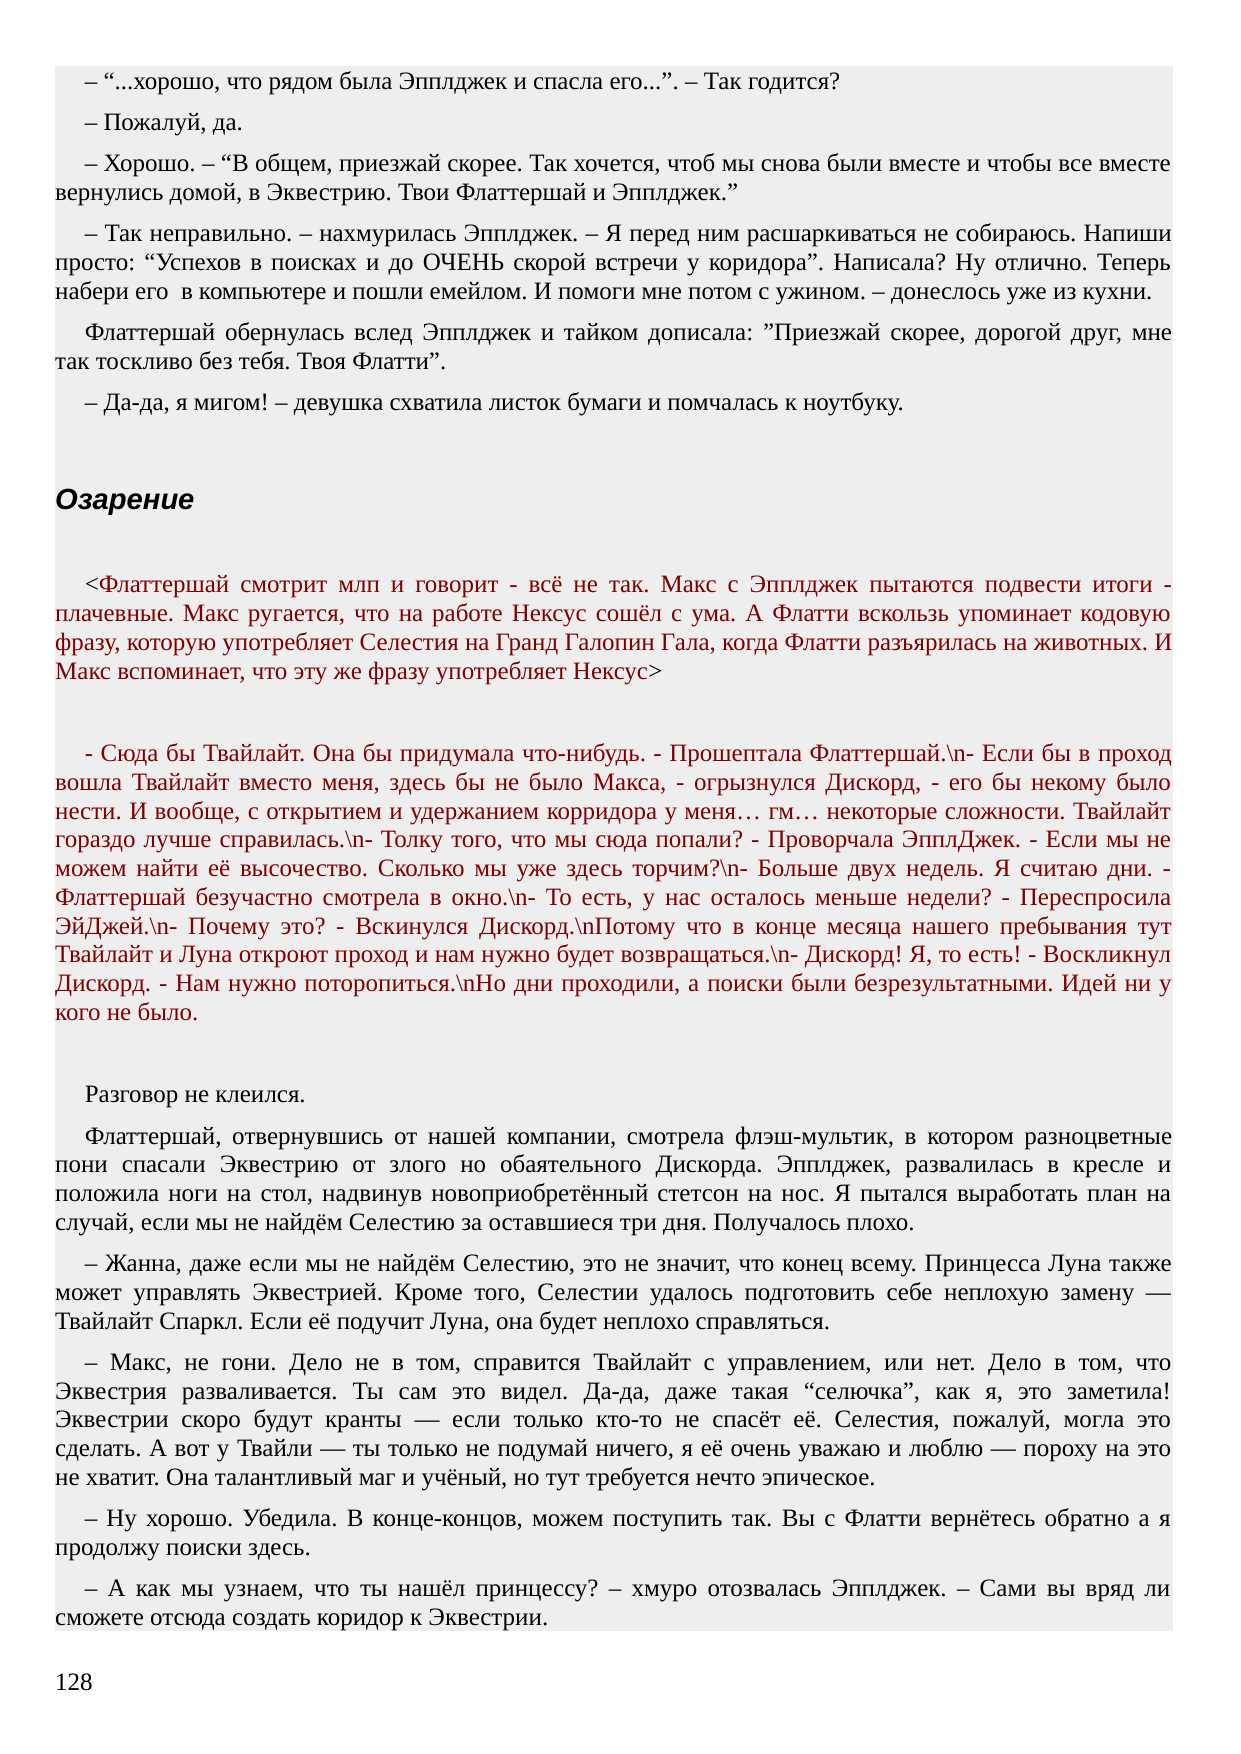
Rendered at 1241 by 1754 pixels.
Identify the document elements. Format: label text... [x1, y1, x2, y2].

text – Так неправильно. – нахмурилась Эпплджек. – Я перед ним расшаркиваться не собираюсь. Напиши просто: “Успехов в поисках и до ОЧЕНЬ скорой встречи у коридора”. Написала? Ну отлично. Теперь набери его в компьютере и пошли емейлом. И помоги мне потом с ужином. – донеслось уже из кухни. [55, 218, 1173, 305]
text – “...хорошо, что рядом была Эпплджек и спасла его...”. – Так годится? [55, 66, 1173, 95]
text – Жанна, даже если мы не найдём Селестию, это не значит, что конец всему. Принцесса Луна также может управлять Эквестрией. Кроме того, Селестии удалось подготовить себе неплохую замену — Твайлайт Спаркл. Если её подучит Луна, она будет неплохо справляться. [55, 1248, 1173, 1334]
text Флаттершай, отвернувшись от нашей компании, смотрела флэш-мультик, в котором разноцветные пони спасали Эквестрию от злого но обаятельного Дискорда. Эпплджек, развалилась в кресле и положила ноги на стол, надвинув новоприобретённый стетсон на нос. Я пытался выработать план на случай, если мы не найдём Селестию за оставшиеся три дня. Получалось плохо. [55, 1121, 1173, 1236]
text – Ну хорошо. Убедила. В конце-концов, можем поступить так. Вы с Флатти вернётесь обратно а я продолжу поиски здесь. [55, 1503, 1173, 1561]
subtitle Озарение [55, 482, 1173, 516]
text <Флаттершай смотрит млп и говорит - всё не так. Макс с Эпплджек пытаются подвести итоги - плачевные. Макс ругается, что на работе Нексус сошёл с ума. А Флатти вскользь упоминает кодовую фразу, которую употребляет Селестия на Гранд Галопин Гала, когда Флатти разъярилась на животных. И Макс вспоминает, что эту же фразу употребляет Нексус> [55, 569, 1173, 684]
text Флаттершай обернулась вслед Эпплджек и тайком дописала: ”Приезжай скорее, дорогой друг, мне так тоскливо без тебя. Твоя Флатти”. [55, 317, 1173, 375]
text – Пожалуй, да. [55, 107, 1173, 136]
text – А как мы узнаем, что ты нашёл принцессу? – хмуро отозвалась Эпплджек. – Сами вы вряд ли сможете отсюда создать коридор к Эквестрии. [55, 1573, 1173, 1631]
text – Да-да, я мигом! – девушка схватила листок бумаги и помчалась к ноутбуку. [55, 387, 1173, 416]
text Разговор не клеился. [55, 1079, 1173, 1108]
text - Сюда бы Твайлайт. Она бы придумала что-нибудь. - Прошептала Флаттершай.\n- Если бы в проход вошла Твайлайт вместо меня, здесь бы не было Макса, - огрызнулся Дискорд, - его бы некому было нести. И вообще, с открытием и удержанием корридора у меня… гм… некоторые сложности. Твайлайт гораздо лучше справилась.\n- Толку того, что мы сюда попали? - Проворчала ЭпплДжек. - Если мы не можем найти её высочество. Сколько мы уже здесь торчим?\n- Больше двух недель. Я считаю дни. - Флаттершай безучастно смотрела в окно.\n- То есть, у нас осталось меньше недели? - Переспросила ЭйДжей.\n- Почему это? - Вскинулся Дискорд.\nПотому что в конце месяца нашего пребывания тут Твайлайт и Луна откроют проход и нам нужно будет возвращаться.\n- Дискорд! Я, то есть! - Воскликнул Дискорд. - Нам нужно поторопиться.\nНо дни проходили, а поиски были безрезультатными. Идей ни у кого не было. [55, 738, 1173, 1026]
text – Макс, не гони. Дело не в том, справится Твайлайт с управлением, или нет. Дело в том, что Эквестрия разваливается. Ты сам это видел. Да-да, даже такая “селючка”, как я, это заметила! Эквестрии скоро будут кранты — если только кто-то не спасёт её. Селестия, пожалуй, могла это сделать. А вот у Твайли — ты только не подумай ничего, я её очень уважаю и люблю — пороху на это не хватит. Она талантливый маг и учёный, но тут требуется нечто эпическое. [55, 1347, 1173, 1491]
text – Хорошо. – “В общем, приезжай скорее. Так хочется, чтоб мы снова были вместе и чтобы все вместе вернулись домой, в Эквестрию. Твои Флаттершай и Эпплджек.” [55, 148, 1173, 206]
